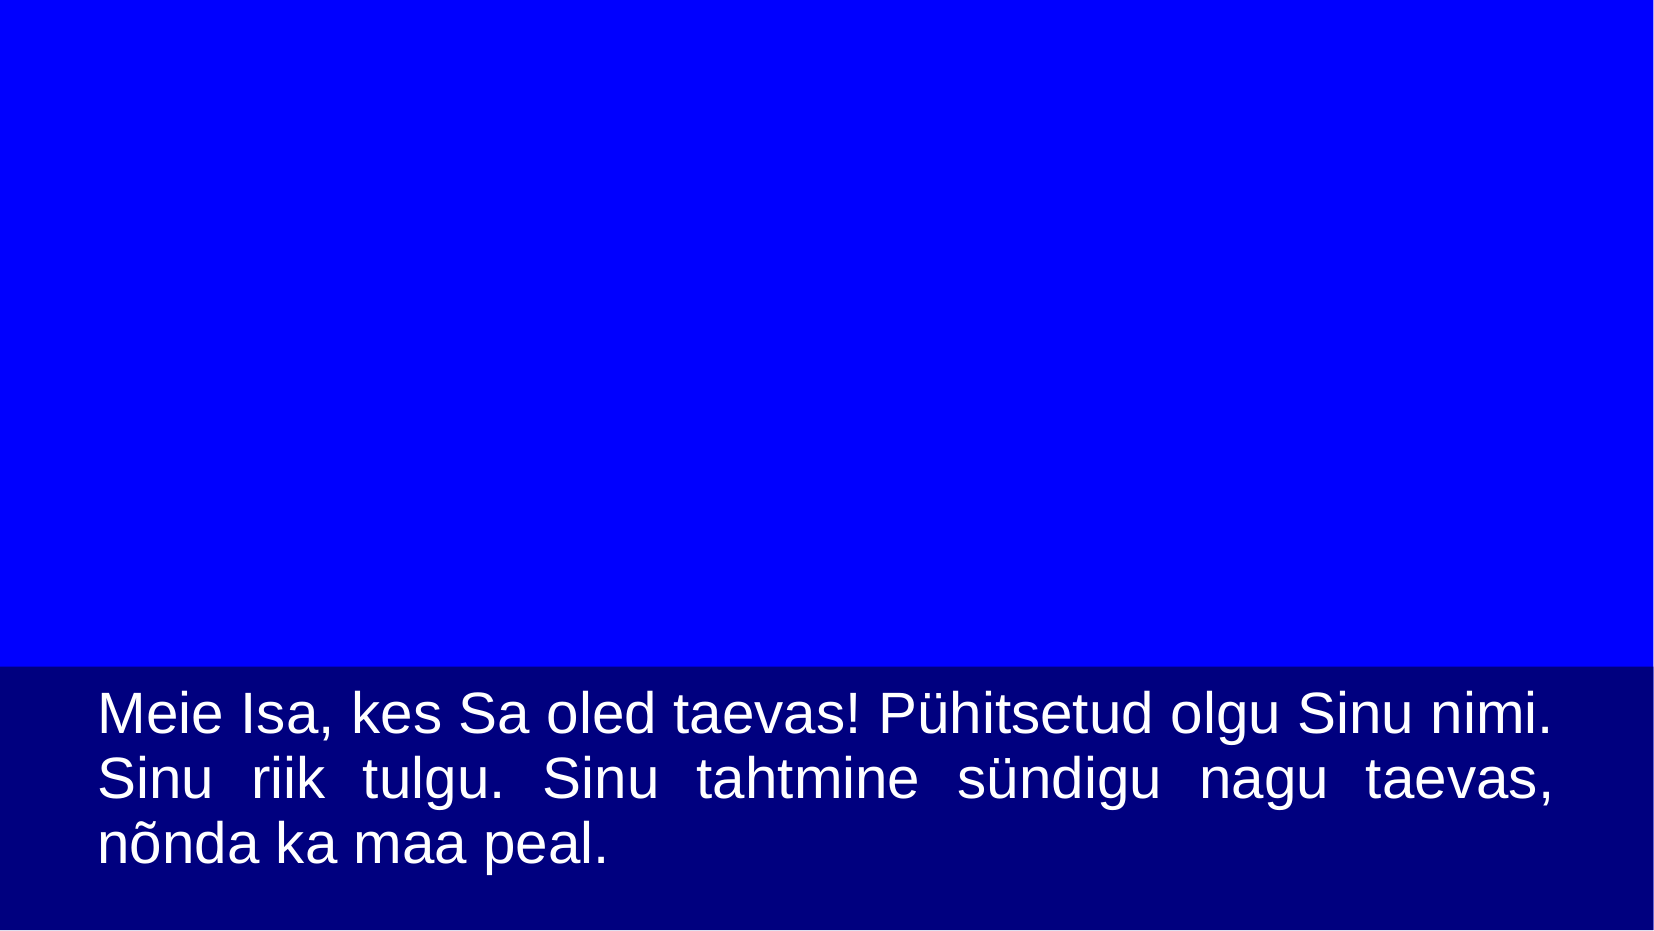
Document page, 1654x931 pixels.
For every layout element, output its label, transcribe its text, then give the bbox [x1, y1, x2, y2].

text_box Meie Isa, kes Sa oled taevas! Pühitsetud olgu Sinu nimi. Sinu riik tulgu. Sinu tahtmine sündigu nagu taevas, nõnda ka maa peal. [82, 608, 1571, 884]
text_box [0, 666, 1654, 931]
